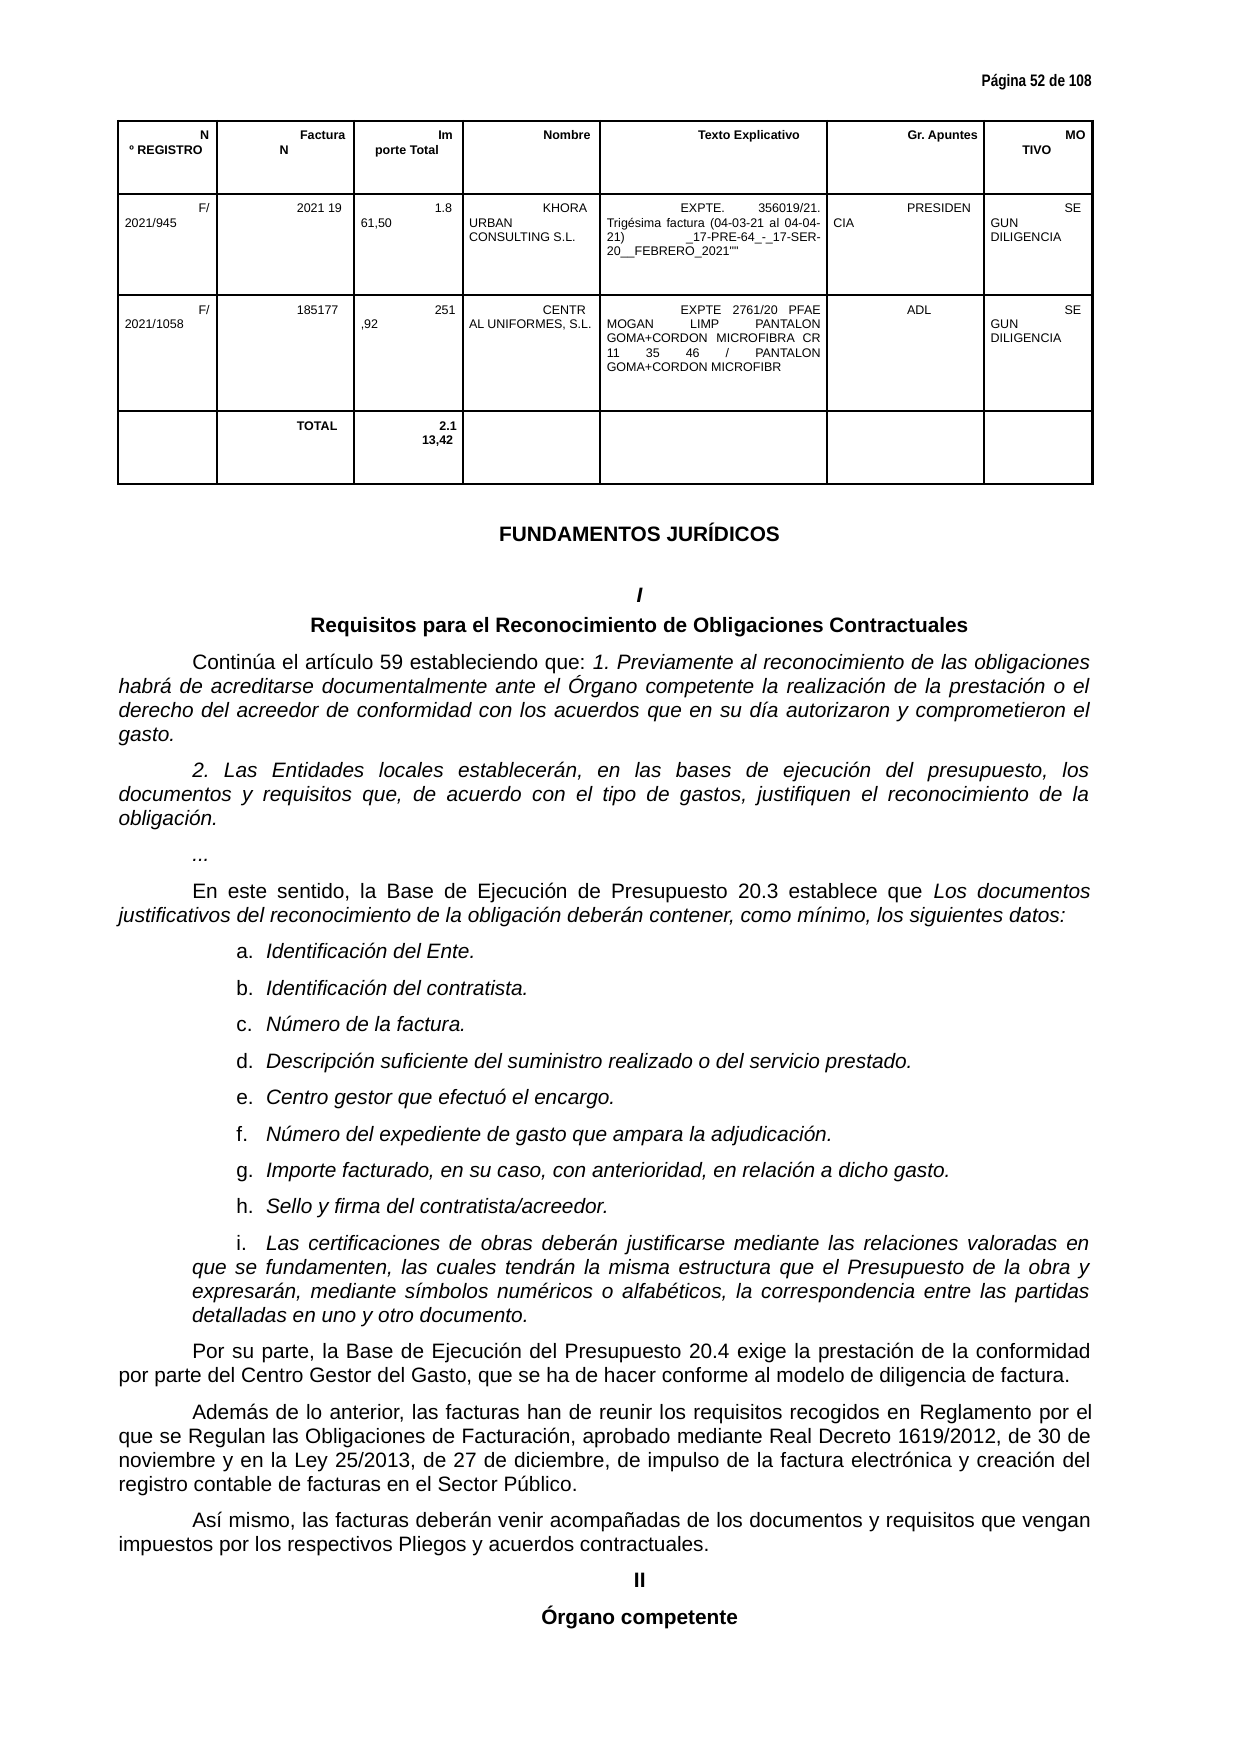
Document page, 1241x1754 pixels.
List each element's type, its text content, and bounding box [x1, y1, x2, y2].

list Número del expediente de gasto que ampara la adjudicación. [162, 1121, 1092, 1145]
text Continúa el artículo 59 estableciendo que: 1. Previamente al reconocimiento de las obligaciones habrá de acreditarse documentalmente ante el Órgano competente la realización de la prestación o el derecho del acreedor de conformidad con los acuerdos que en su día autorizaron y comprometieron el gasto. [118, 649, 1092, 745]
table_cell SEGUN DILIGENCIA [985, 296, 1091, 410]
table_header Importe Total [355, 122, 462, 192]
table_cell [828, 412, 983, 483]
text II [118, 1568, 1092, 1592]
text Además de lo anterior, las facturas han de reunir los requisitos recogidos en Reglamento por el que se Regulan las Obligaciones de Facturación, aprobado mediante Real Decreto 1619/2012, de 30 de noviembre y en la Ley 25/2013, de 27 de diciembre, de impulso de la factura electrónica y creación del registro contable de facturas en el Sector Público. [118, 1399, 1092, 1495]
list Descripción suficiente del suministro realizado o del servicio prestado. [162, 1048, 1092, 1072]
table_cell 251,92 [355, 296, 462, 410]
text Requisitos para el Reconocimiento de Obligaciones Contractuales [118, 613, 1092, 637]
table_cell ADL [828, 296, 983, 410]
table_cell CENTRAL UNIFORMES, S.L. [464, 296, 599, 410]
text Así mismo, las facturas deberán venir acompañadas de los documentos y requisitos que vengan impuestos por los respectivos Pliegos y acuerdos contractuales. [118, 1508, 1092, 1556]
list Centro gestor que efectuó el encargo. [162, 1085, 1092, 1109]
text En este sentido, la Base de Ejecución de Presupuesto 20.3 establece que Los documentos justificativos del reconocimiento de la obligación deberán contener, como mínimo, los siguientes datos: [118, 879, 1092, 927]
table_cell F/2021/1058 [119, 296, 216, 410]
table_cell [464, 412, 599, 483]
text Órgano competente [118, 1605, 1092, 1629]
table_cell EXPTE. 356019/21. Trigésima factura (04-03-21 al 04-04-21) _17-PRE-64_-_17-SER-20__FEBRERO_2021"" [601, 195, 826, 294]
table_header Nº REGISTRO [119, 122, 216, 192]
table_cell [601, 412, 826, 483]
table_header Texto Explicativo [601, 122, 826, 192]
table_cell KHORA URBAN CONSULTING S.L. [464, 195, 599, 294]
table_cell PRESIDENCIA [828, 195, 983, 294]
list Identificación del contratista. [162, 976, 1092, 999]
table_cell 2021 19 [218, 195, 353, 294]
text ... [118, 842, 1092, 866]
table_cell EXPTE 2761/20 PFAE MOGAN LIMP PANTALON GOMA+CORDON MICROFIBRA CR 11 35 46 / PANTALON GOMA+CORDON MICROFIBR [601, 296, 826, 410]
subtitle I [118, 583, 1092, 607]
table_cell [119, 412, 216, 483]
table_header MOTIVO [985, 122, 1091, 192]
text Por su parte, la Base de Ejecución del Presupuesto 20.4 exige la prestación de la conformidad por parte del Centro Gestor del Gasto, que se ha de hacer conforme al modelo de diligencia de factura. [118, 1339, 1092, 1387]
list Número de la factura. [162, 1012, 1092, 1036]
table_cell 185177 [218, 296, 353, 410]
table_header Factura N [218, 122, 353, 192]
table_cell F/2021/945 [119, 195, 216, 294]
text 2. Las Entidades locales establecerán, en las bases de ejecución del presupuesto, los documentos y requisitos que, de acuerdo con el tipo de gastos, justifiquen el reconocimiento de la obligación. [118, 758, 1092, 830]
list Importe facturado, en su caso, con anterioridad, en relación a dicho gasto. [162, 1158, 1092, 1182]
table_cell 1.861,50 [355, 195, 462, 294]
table_header Gr. Apuntes [828, 122, 983, 192]
list Sello y firma del contratista/acreedor. [162, 1194, 1092, 1218]
list Las certificaciones de obras deberán justificarse mediante las relaciones valoradas en que se fundamenten, las cuales tendrán la misma estructura que el Presupuesto de la obra y expresarán, mediante símbolos numéricos o alfabéticos, la correspondencia entre las partidas detalladas en uno y otro documento. [162, 1231, 1092, 1327]
table_header Nombre [464, 122, 599, 192]
table_cell TOTAL [218, 412, 353, 483]
text FUNDAMENTOS JURÍDICOS [118, 521, 1092, 545]
table_cell [985, 412, 1091, 483]
table_cell SEGUN DILIGENCIA [985, 195, 1091, 294]
table_cell 2.113,42 [355, 412, 462, 483]
list Identificación del Ente. [162, 939, 1092, 963]
